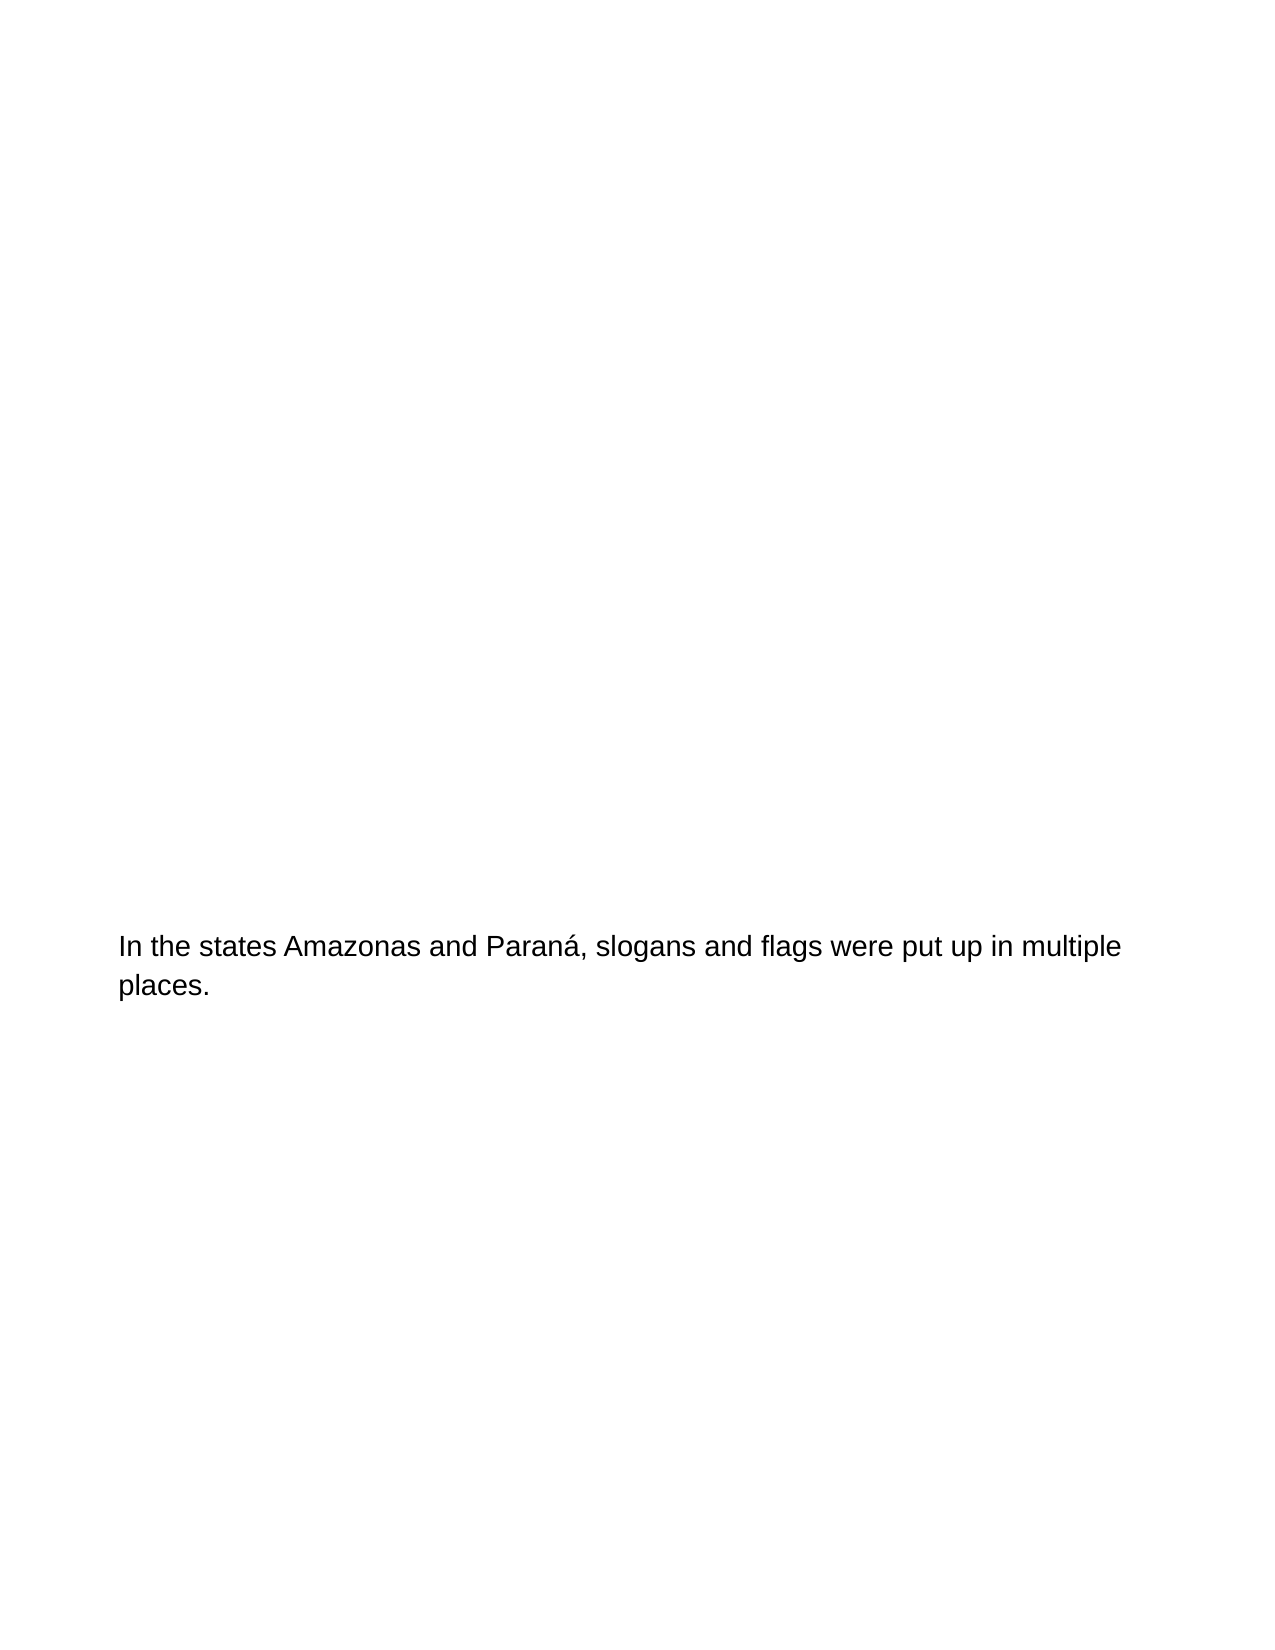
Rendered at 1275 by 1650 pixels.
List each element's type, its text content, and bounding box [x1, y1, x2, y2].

text In the states Amazonas and Paraná, slogans and flags were put up in multiple places. [118, 118, 1157, 1001]
